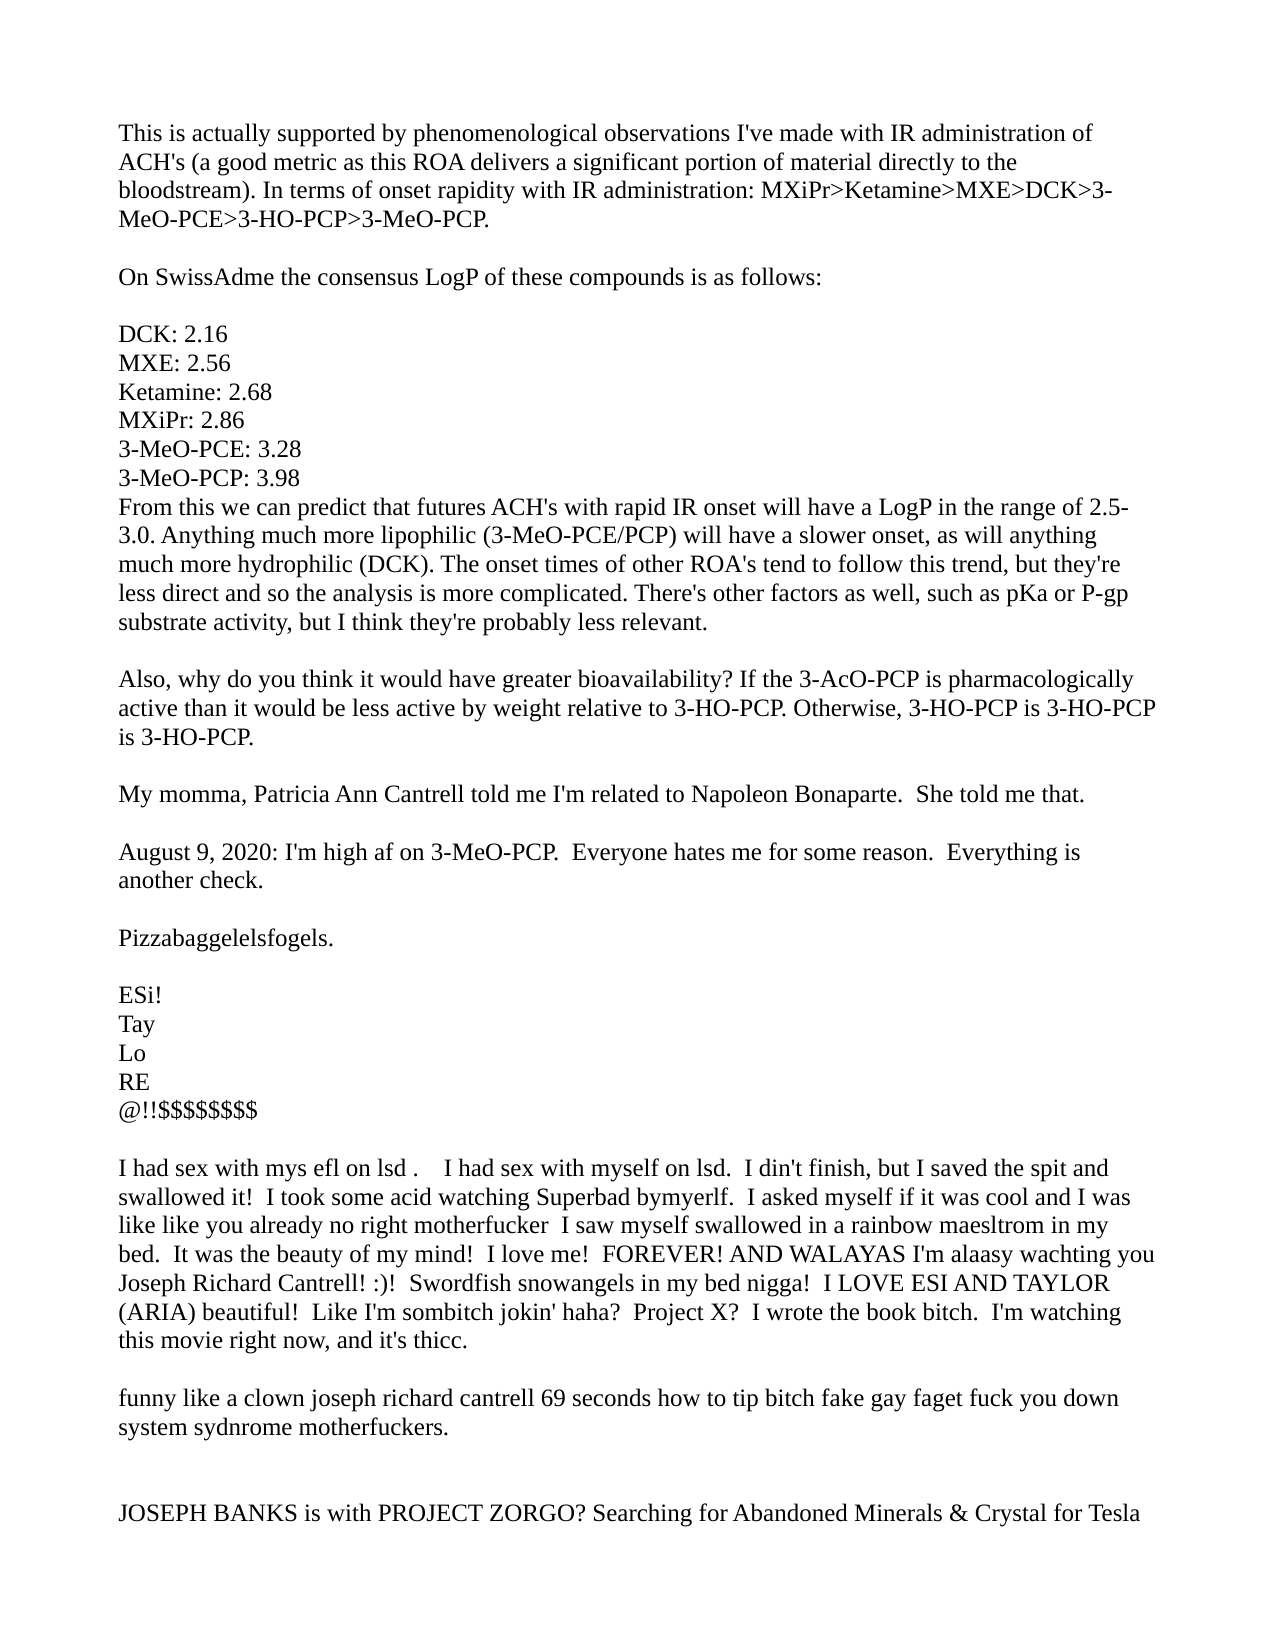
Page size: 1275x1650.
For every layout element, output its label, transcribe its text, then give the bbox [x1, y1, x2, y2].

text RE [118, 1067, 1157, 1096]
text 3-MeO-PCE: 3.28 [118, 434, 1157, 463]
text DCK: 2.16 [118, 319, 1157, 348]
text @!!$$$$$$$$ [118, 1096, 1157, 1124]
text Ketamine: 2.68 [118, 377, 1157, 406]
text From this we can predict that futures ACH's with rapid IR onset will have a LogP in the range of 2.5-3.0. Anything much more lipophilic (3-MeO-PCE/PCP) will have a slower onset, as will anything much more hydrophilic (DCK). The onset times of other ROA's tend to follow this trend, but they're less direct and so the analysis is more complicated. There's other factors as well, such as pKa or P-gp substrate activity, but I think they're probably less relevant. [118, 492, 1157, 636]
text My momma, Patricia Ann Cantrell told me I'm related to Napoleon Bonaparte. She told me that. [118, 779, 1157, 808]
text JOSEPH BANKS is with PROJECT ZORGO? Searching for Abandoned Minerals & Crystal for Tesla [118, 1498, 1157, 1527]
text ESi! [118, 981, 1157, 1009]
text Pizzabaggelelsfogels. [118, 923, 1157, 952]
text MXE: 2.56 [118, 348, 1157, 377]
text I had sex with mys efl on lsd . I had sex with myself on lsd. I din't finish, but I saved the spit and swallowed it! I took some acid watching Superbad bymyerlf. I asked myself if it was cool and I was like like you already no right motherfucker I saw myself swallowed in a rainbow maesltrom in my bed. It was the beauty of my mind! I love me! FOREVER! AND WALAYAS I'm alaasy wachting you Joseph Richard Cantrell! :)! Swordfish snowangels in my bed nigga! I LOVE ESI AND TAYLOR (ARIA) beautiful! Like I'm sombitch jokin' haha? Project X? I wrote the book bitch. I'm watching this movie right now, and it's thicc. [118, 1153, 1157, 1354]
text This is actually supported by phenomenological observations I've made with IR administration of ACH's (a good metric as this ROA delivers a significant portion of material directly to the bloodstream). In terms of onset rapidity with IR administration: MXiPr>Ketamine>MXE>DCK>3-MeO-PCE>3-HO-PCP>3-MeO-PCP. [118, 118, 1157, 233]
text Also, why do you think it would have greater bioavailability? If the 3-AcO-PCP is pharmacologically active than it would be less active by weight relative to 3-HO-PCP. Otherwise, 3-HO-PCP is 3-HO-PCP is 3-HO-PCP. [118, 664, 1157, 751]
text funny like a clown joseph richard cantrell 69 seconds how to tip bitch fake gay faget fuck you down system sydnrome motherfuckers. [118, 1383, 1157, 1441]
text August 9, 2020: I'm high af on 3-MeO-PCP. Everyone hates me for some reason. Everything is another check. [118, 837, 1157, 894]
text Lo [118, 1038, 1157, 1067]
text 3-MeO-PCP: 3.98 [118, 463, 1157, 492]
text On SwissAdme the consensus LogP of these compounds is as follows: [118, 262, 1157, 291]
text Tay [118, 1009, 1157, 1038]
text MXiPr: 2.86 [118, 406, 1157, 434]
